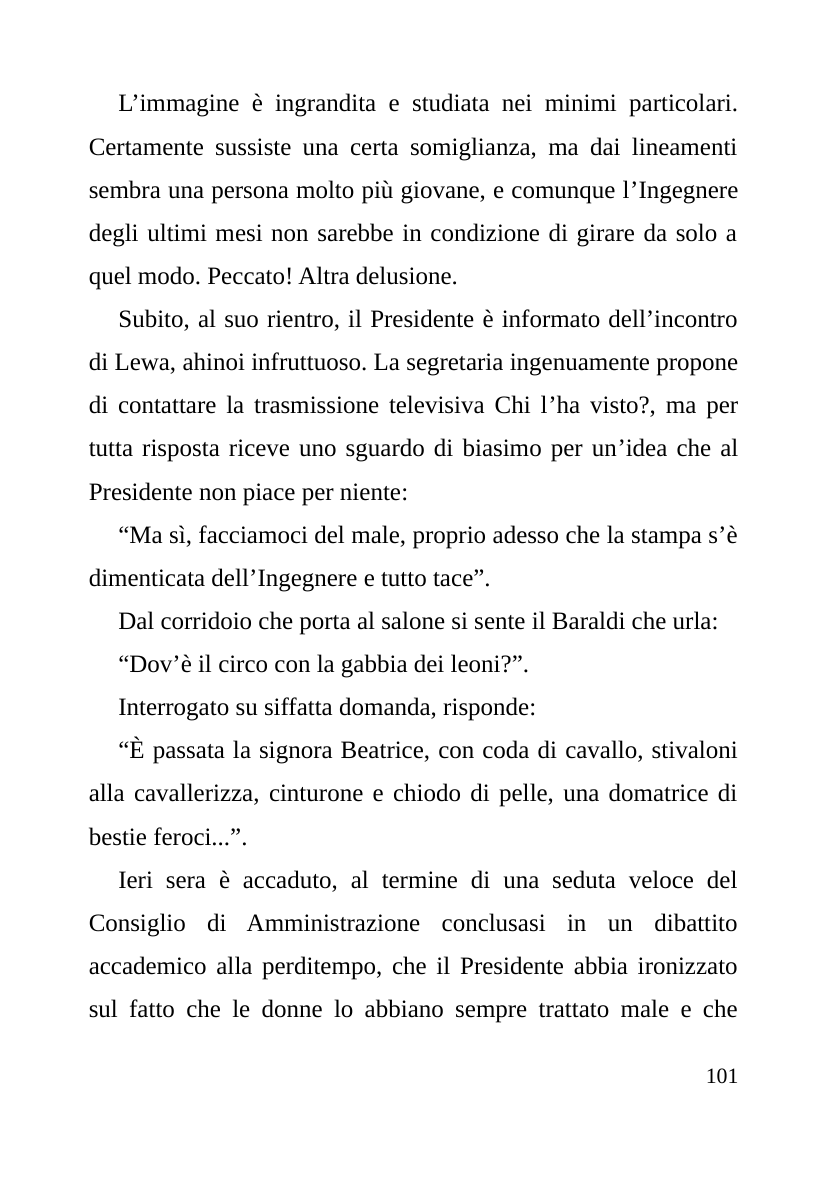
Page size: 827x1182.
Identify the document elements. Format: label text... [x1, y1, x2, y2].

text “Dov’è il circo con la gabbia dei leoni?”. [88, 649, 738, 678]
text Subito, al suo rientro, il Presidente è informato dell’incontro di Lewa, ahinoi infruttuoso. La segretaria ingenuamente propone di contattare la trasmissione televisiva Chi l’ha visto?, ma per tutta risposta riceve uno sguardo di biasimo per un’idea che al Presidente non piace per niente: [88, 304, 738, 505]
text Ieri sera è accaduto, al termine di una seduta veloce del Consiglio di Amministrazione conclusasi in un dibattito accademico alla perditempo, che il Presidente abbia ironizzato sul fatto che le donne lo abbiano sempre trattato male e che [88, 865, 738, 1023]
text L’immagine è ingrandita e studiata nei minimi particolari. Certamente sussiste una certa somiglianza, ma dai lineamenti sembra una persona molto più giovane, e comunque l’Ingegnere degli ultimi mesi non sarebbe in condizione di girare da solo a quel modo. Peccato! Altra delusione. [88, 88, 738, 290]
text Interrogato su siffatta domanda, risponde: [88, 692, 738, 721]
text “è passata la signora Beatrice, con coda di cavallo, stivaloni alla cavallerizza, cinturone e chiodo di pelle, una domatrice di bestie feroci...”. [88, 735, 738, 850]
text Dal corridoio che porta al salone si sente il Baraldi che urla: [88, 606, 738, 635]
text “Ma sì, facciamoci del male, proprio adesso che la stampa s’è dimenticata dell’Ingegnere e tutto tace”. [88, 520, 738, 592]
